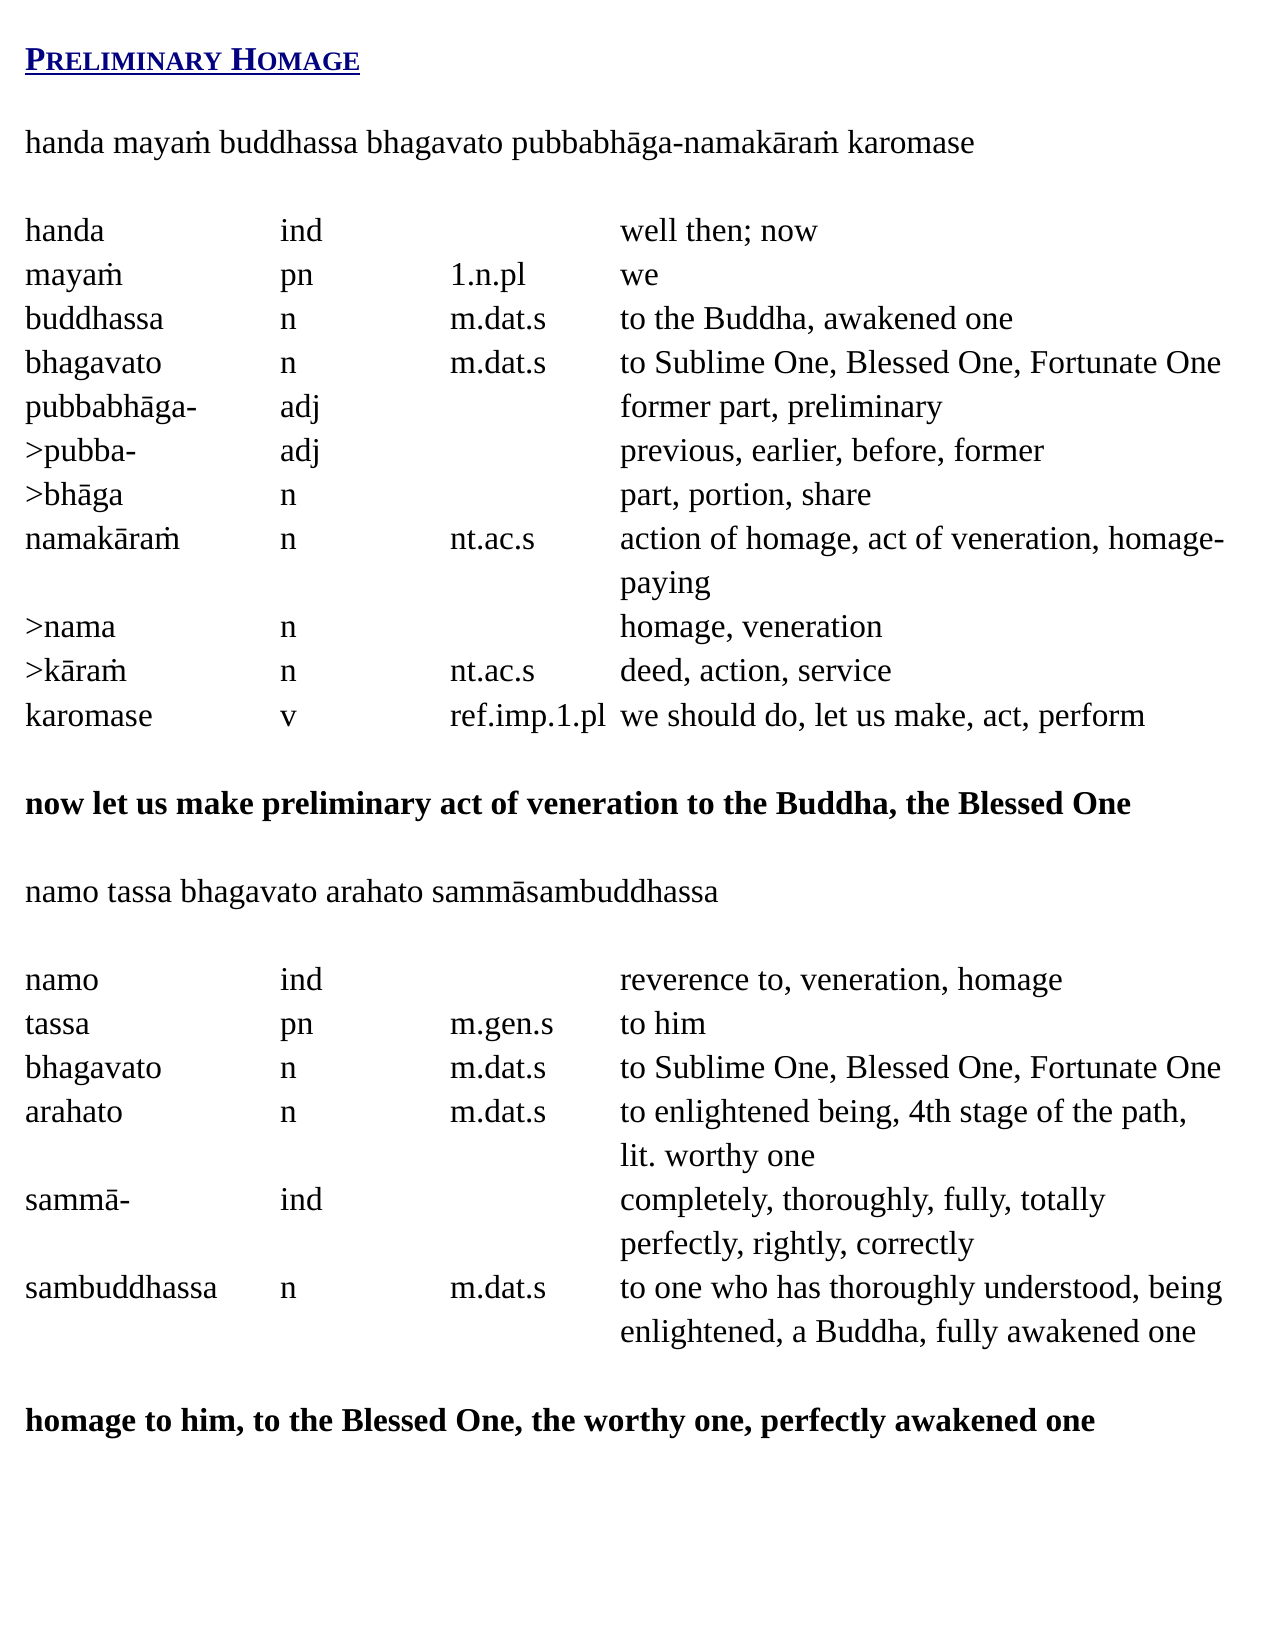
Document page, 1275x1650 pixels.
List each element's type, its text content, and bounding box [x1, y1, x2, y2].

text bhagavato n m.dat.s to Sublime One, Blessed One, Fortunate One [25, 1047, 1253, 1086]
text karomase v ref.imp.1.pl we should do, let us make, act, perform [25, 695, 1253, 733]
text namo tassa bhagavato arahato sammāsambuddhassa [25, 871, 1253, 909]
text namakāraṁ n nt.ac.s action of homage, act of veneration, homage- paying [25, 518, 1253, 601]
text handa ind well then; now [25, 210, 1253, 248]
text lit. worthy one [25, 1135, 1253, 1174]
text now let us make preliminary act of veneration to the Buddha, the Blessed One [25, 783, 1253, 821]
text >kāraṁ n nt.ac.s deed, action, service [25, 651, 1253, 689]
text namo ind reverence to, veneration, homage [25, 959, 1253, 997]
text >pubba- adj previous, earlier, before, former [25, 430, 1253, 469]
subtitle Preliminary Homage [25, 39, 1253, 78]
text perfectly, rightly, correctly [25, 1223, 1253, 1262]
text sammā- ind completely, thoroughly, fully, totally [25, 1179, 1253, 1218]
text mayaṁ pn 1.n.pl we [25, 254, 1253, 292]
text handa mayaṁ buddhassa bhagavato pubbabhāga-namakāraṁ karomase [25, 122, 1253, 160]
text >nama n homage, veneration [25, 607, 1253, 645]
text tassa pn m.gen.s to him [25, 1003, 1253, 1042]
text pubbabhāga- adj former part, preliminary [25, 386, 1253, 425]
text buddhassa n m.dat.s to the Buddha, awakened one [25, 298, 1253, 337]
text bhagavato n m.dat.s to Sublime One, Blessed One, Fortunate One [25, 342, 1253, 381]
text sambuddhassa n m.dat.s to one who has thoroughly understood, being enlightened, a Buddha, fully awakened one [25, 1268, 1253, 1350]
text >bhāga n part, portion, share [25, 474, 1253, 513]
text homage to him, to the Blessed One, the worthy one, perfectly awakened one [25, 1400, 1253, 1438]
text arahato n m.dat.s to enlightened being, 4th stage of the path, [25, 1091, 1253, 1130]
